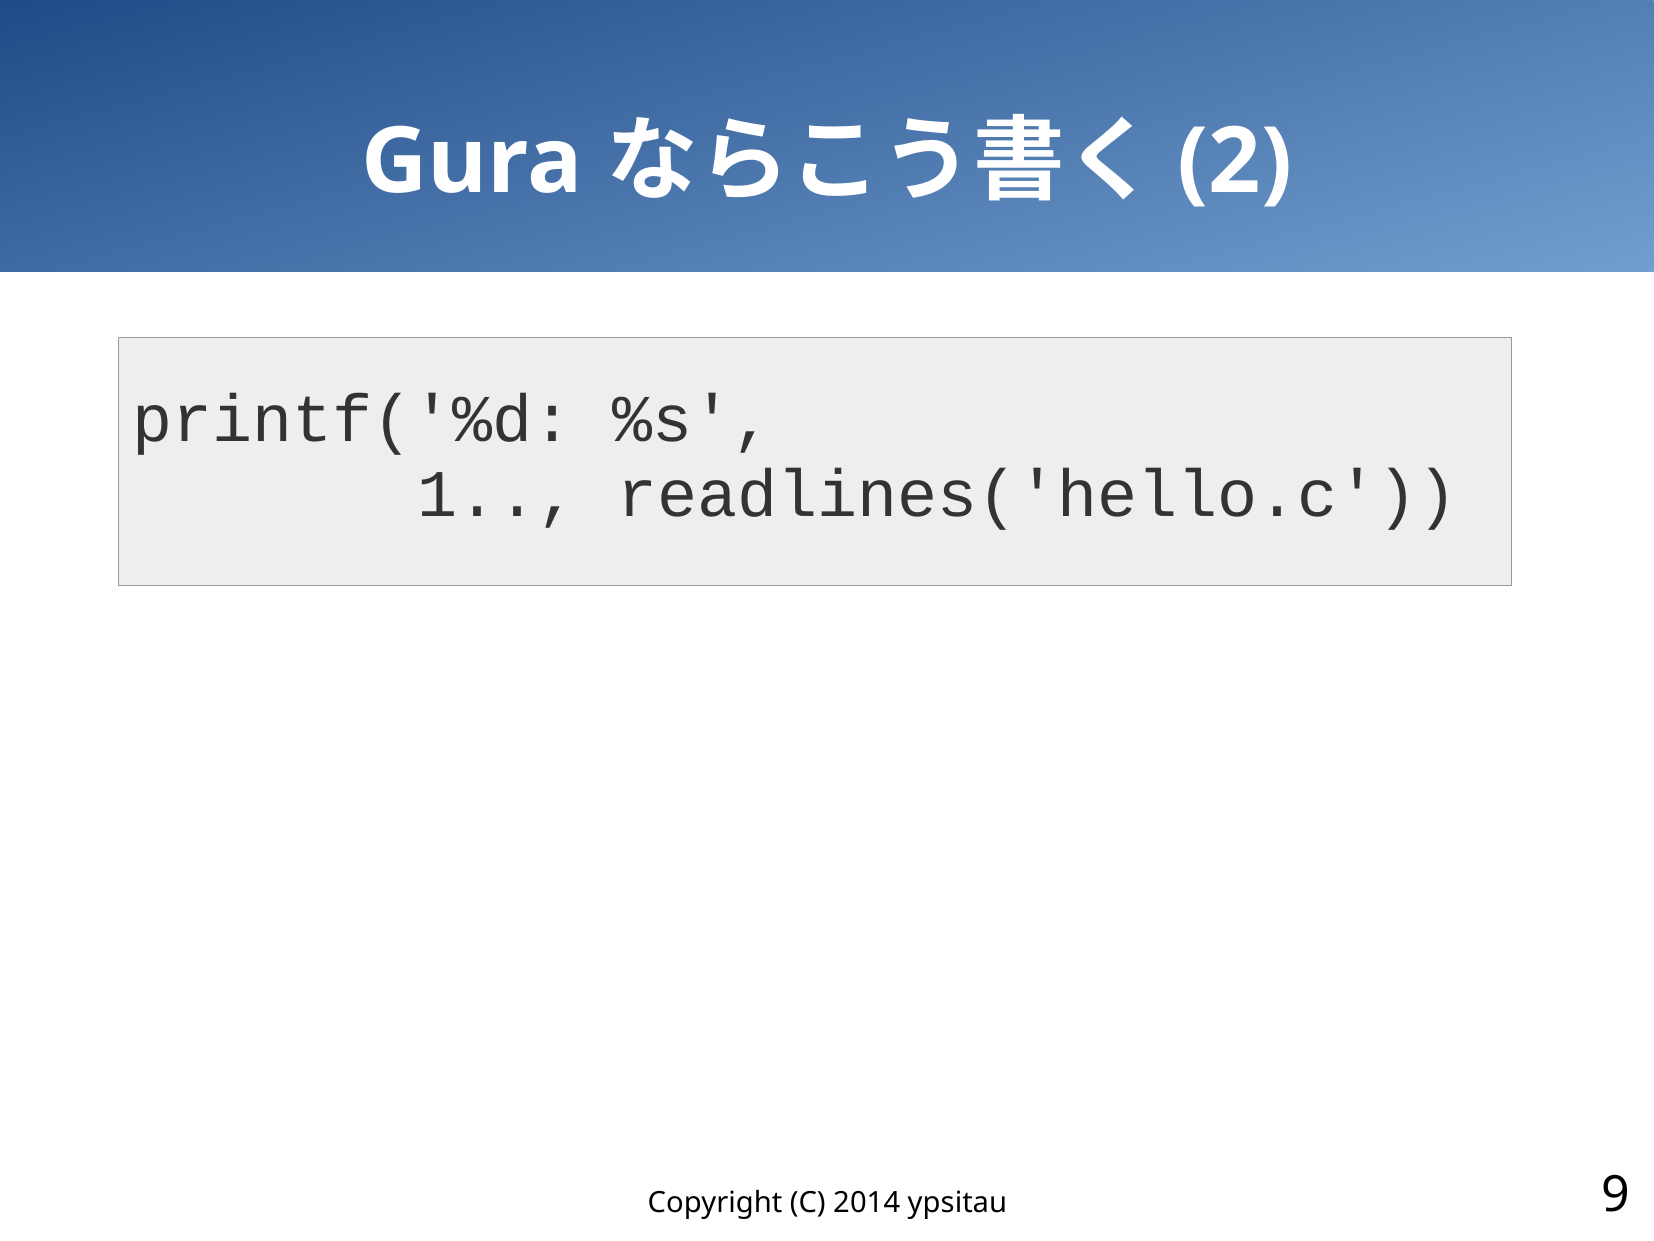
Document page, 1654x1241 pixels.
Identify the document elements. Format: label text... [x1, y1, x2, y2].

text_box printf('%d: %s', 1.., readlines('hello.c')) [118, 337, 1512, 586]
title Gura ならこう書く (2) [82, 49, 1571, 257]
